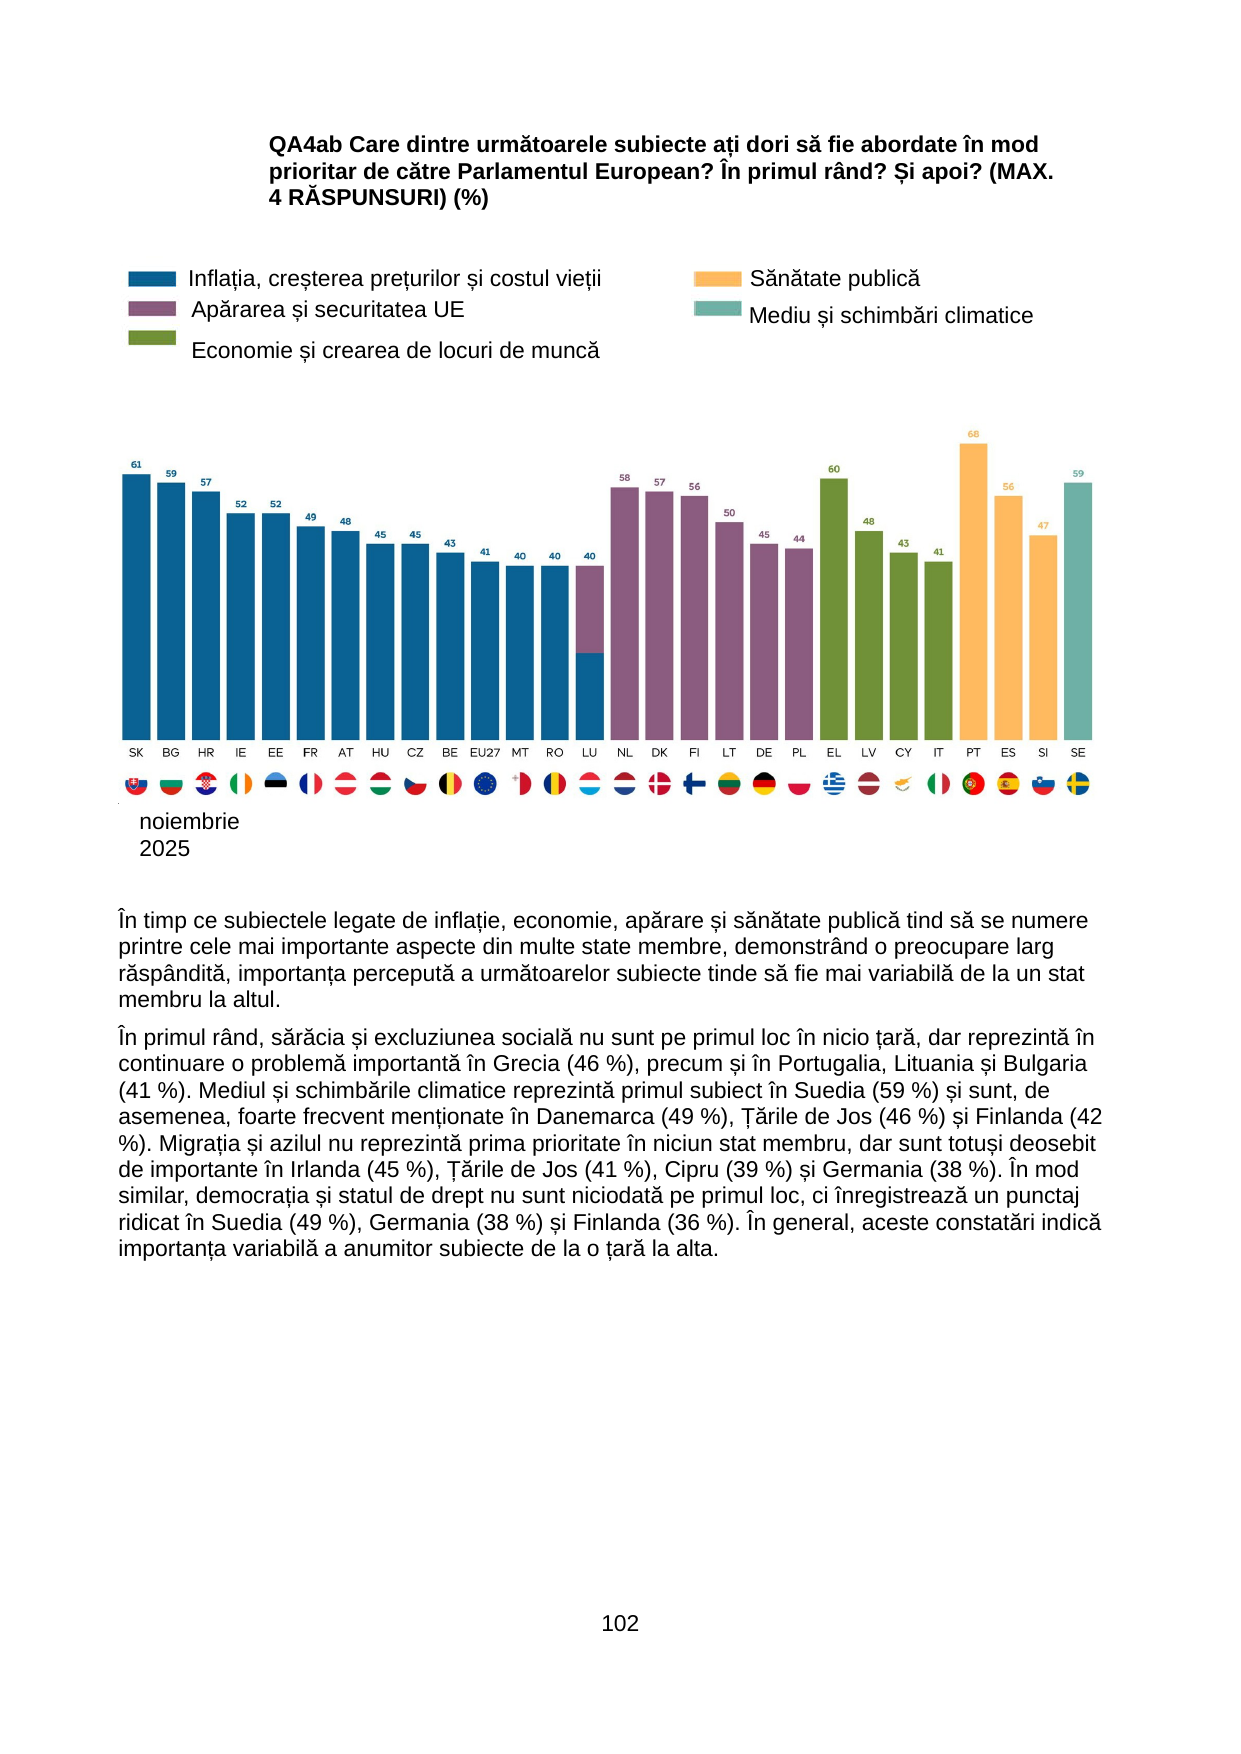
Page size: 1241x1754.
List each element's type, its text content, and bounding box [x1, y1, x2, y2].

picture [118, 423, 1099, 804]
picture [121, 256, 745, 352]
text În primul rând, sărăcia și excluziunea socială nu sunt pe primul loc în nicio țară, dar reprezintă în continuare o problemă importantă în Grecia (46 %), precum și în Portugalia, Lituania și Bulgaria (41 %). Mediul și schimbările climatice reprezintă primul subiect în Suedia (59 %) și sunt, de asemenea, foarte frecvent menționate în Danemarca (49 %), Țările de Jos (46 %) și Finlanda (42 %). Migrația și azilul nu reprezintă prima prioritate în niciun stat membru, dar sunt totuși deosebit de importante în Irlanda (45 %), Țările de Jos (41 %), Cipru (39 %) și Germania (38 %). În mod similar, democrația și statul de drept nu sunt niciodată pe primul loc, ci înregistrează un punctaj ridicat în Suedia (49 %), Germania (38 %) și Finlanda (36 %). În general, aceste constatări indică importanța variabilă a anumitor subiecte de la o țară la alta. [118, 1024, 1122, 1261]
text În timp ce subiectele legate de inflație, economie, apărare și sănătate publică tind să se numere printre cele mai importante aspecte din multe state membre, demonstrând o preocupare larg răspândită, importanța percepută a următoarelor subiecte tinde să fie mai variabilă de la un stat membru la altul. [118, 907, 1122, 1012]
